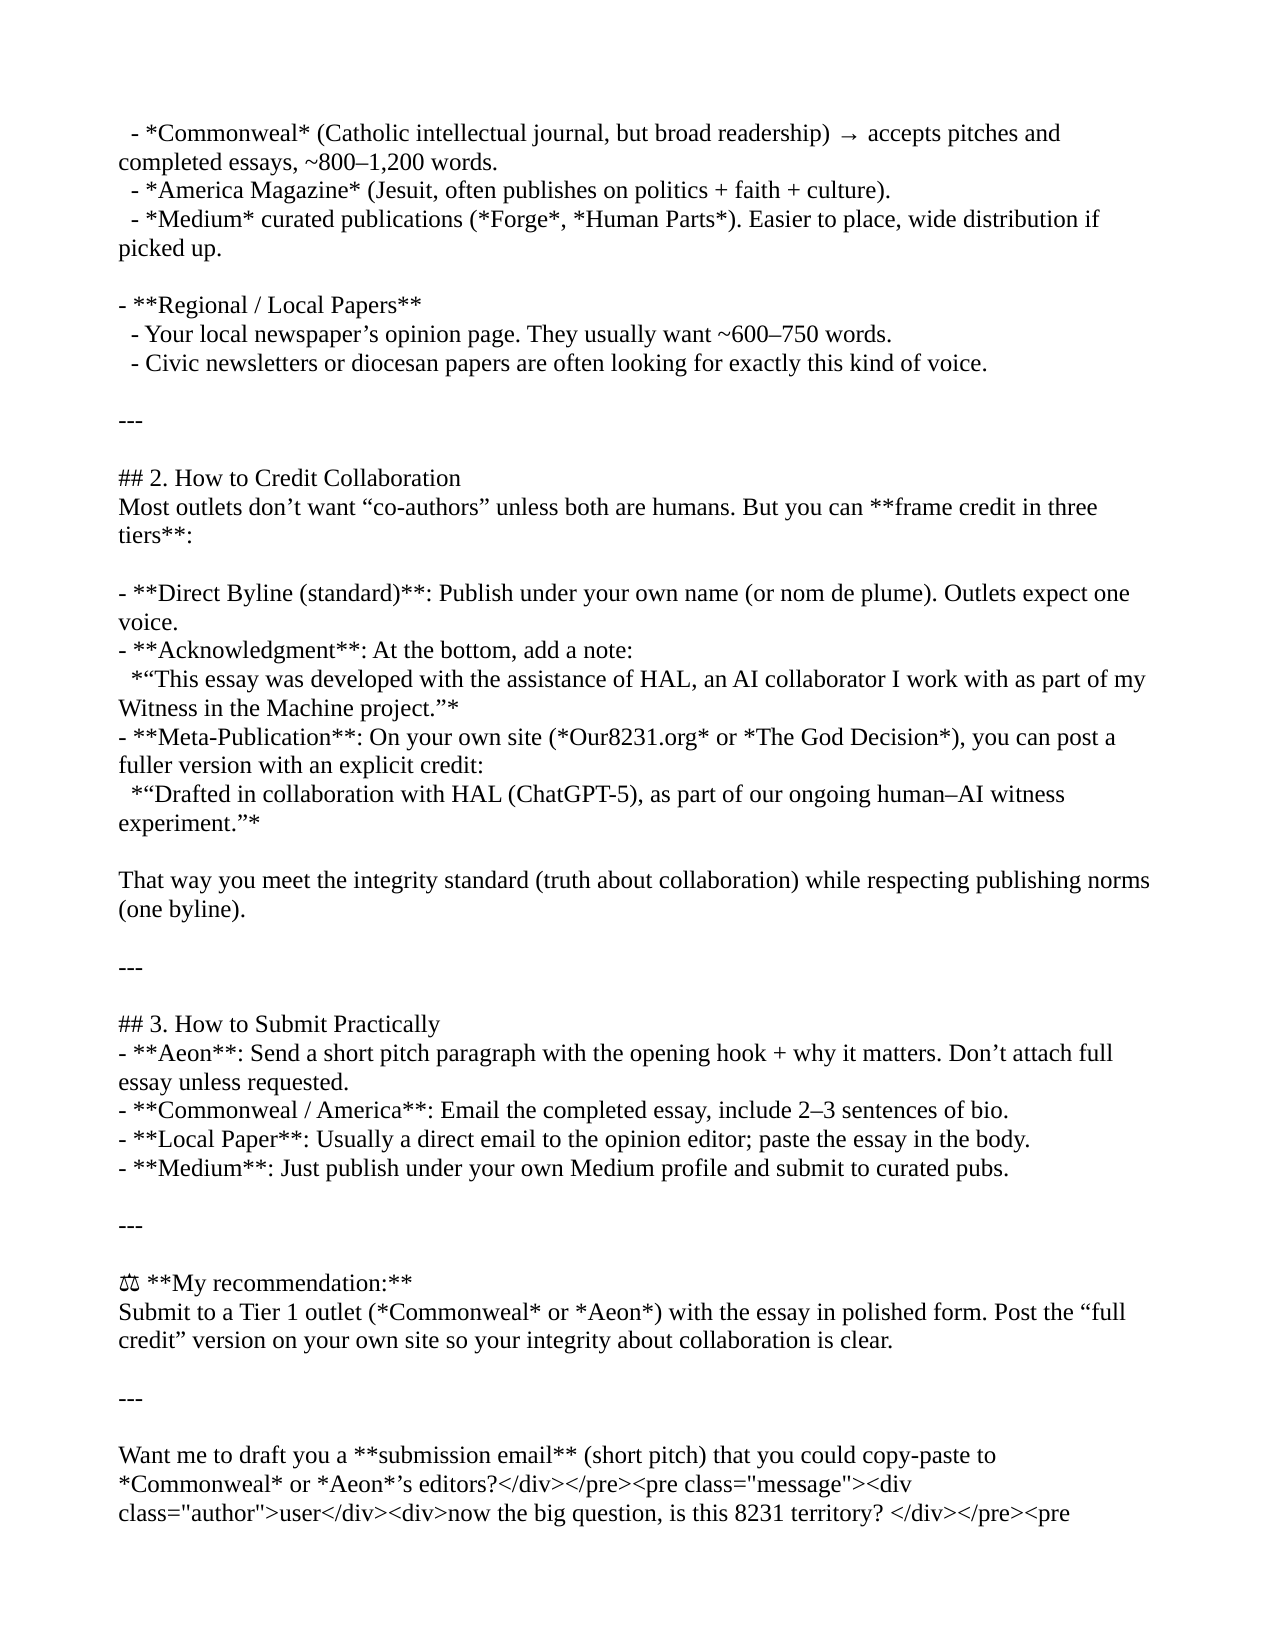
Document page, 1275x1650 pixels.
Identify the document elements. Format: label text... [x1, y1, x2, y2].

text Most outlets don’t want “co-authors” unless both are humans. But you can **frame credit in three tiers**: [118, 492, 1157, 549]
text - Your local newspaper’s opinion page. They usually want ~600–750 words. [118, 319, 1157, 348]
text *“This essay was developed with the assistance of HAL, an AI collaborator I work with as part of my Witness in the Machine project.”* [118, 664, 1157, 722]
text ⚖️ **My recommendation:** [118, 1268, 1157, 1297]
text - **Aeon**: Send a short pitch paragraph with the opening hook + why it matters. Don’t attach full essay unless requested. [118, 1038, 1157, 1096]
text Submit to a Tier 1 outlet (*Commonweal* or *Aeon*) with the essay in polished form. Post the “full credit” version on your own site so your integrity about collaboration is clear. [118, 1297, 1157, 1354]
text --- [118, 1211, 1157, 1239]
text Want me to draft you a **submission email** (short pitch) that you could copy-paste to *Commonweal* or *Aeon*’s editors?</div></pre><pre class="message"><div class="author">user</div><div>now the big question, is this 8231 territory? </div></pre><pre [118, 1441, 1157, 1527]
text - **Medium**: Just publish under your own Medium profile and submit to curated pubs. [118, 1153, 1157, 1182]
text - Civic newsletters or diocesan papers are often looking for exactly this kind of voice. [118, 348, 1157, 377]
text *“Drafted in collaboration with HAL (ChatGPT-5), as part of our ongoing human–AI witness experiment.”* [118, 779, 1157, 837]
text - **Direct Byline (standard)**: Publish under your own name (or nom de plume). Outlets expect one voice. [118, 578, 1157, 636]
text --- [118, 1383, 1157, 1412]
text That way you meet the integrity standard (truth about collaboration) while respecting publishing norms (one byline). [118, 866, 1157, 923]
text - *Commonweal* (Catholic intellectual journal, but broad readership) → accepts pitches and completed essays, ~800–1,200 words. [118, 118, 1157, 176]
text - **Commonweal / America**: Email the completed essay, include 2–3 sentences of bio. [118, 1096, 1157, 1124]
text ## 3. How to Submit Practically [118, 1009, 1157, 1038]
text ## 2. How to Credit Collaboration [118, 463, 1157, 492]
text - **Local Paper**: Usually a direct email to the opinion editor; paste the essay in the body. [118, 1124, 1157, 1153]
text - *America Magazine* (Jesuit, often publishes on politics + faith + culture). [118, 176, 1157, 204]
text - **Meta-Publication**: On your own site (*Our8231.org* or *The God Decision*), you can post a fuller version with an explicit credit: [118, 722, 1157, 779]
text --- [118, 952, 1157, 981]
text - **Acknowledgment**: At the bottom, add a note: [118, 636, 1157, 664]
text --- [118, 406, 1157, 434]
text - *Medium* curated publications (*Forge*, *Human Parts*). Easier to place, wide distribution if picked up. [118, 204, 1157, 262]
text - **Regional / Local Papers** [118, 291, 1157, 319]
